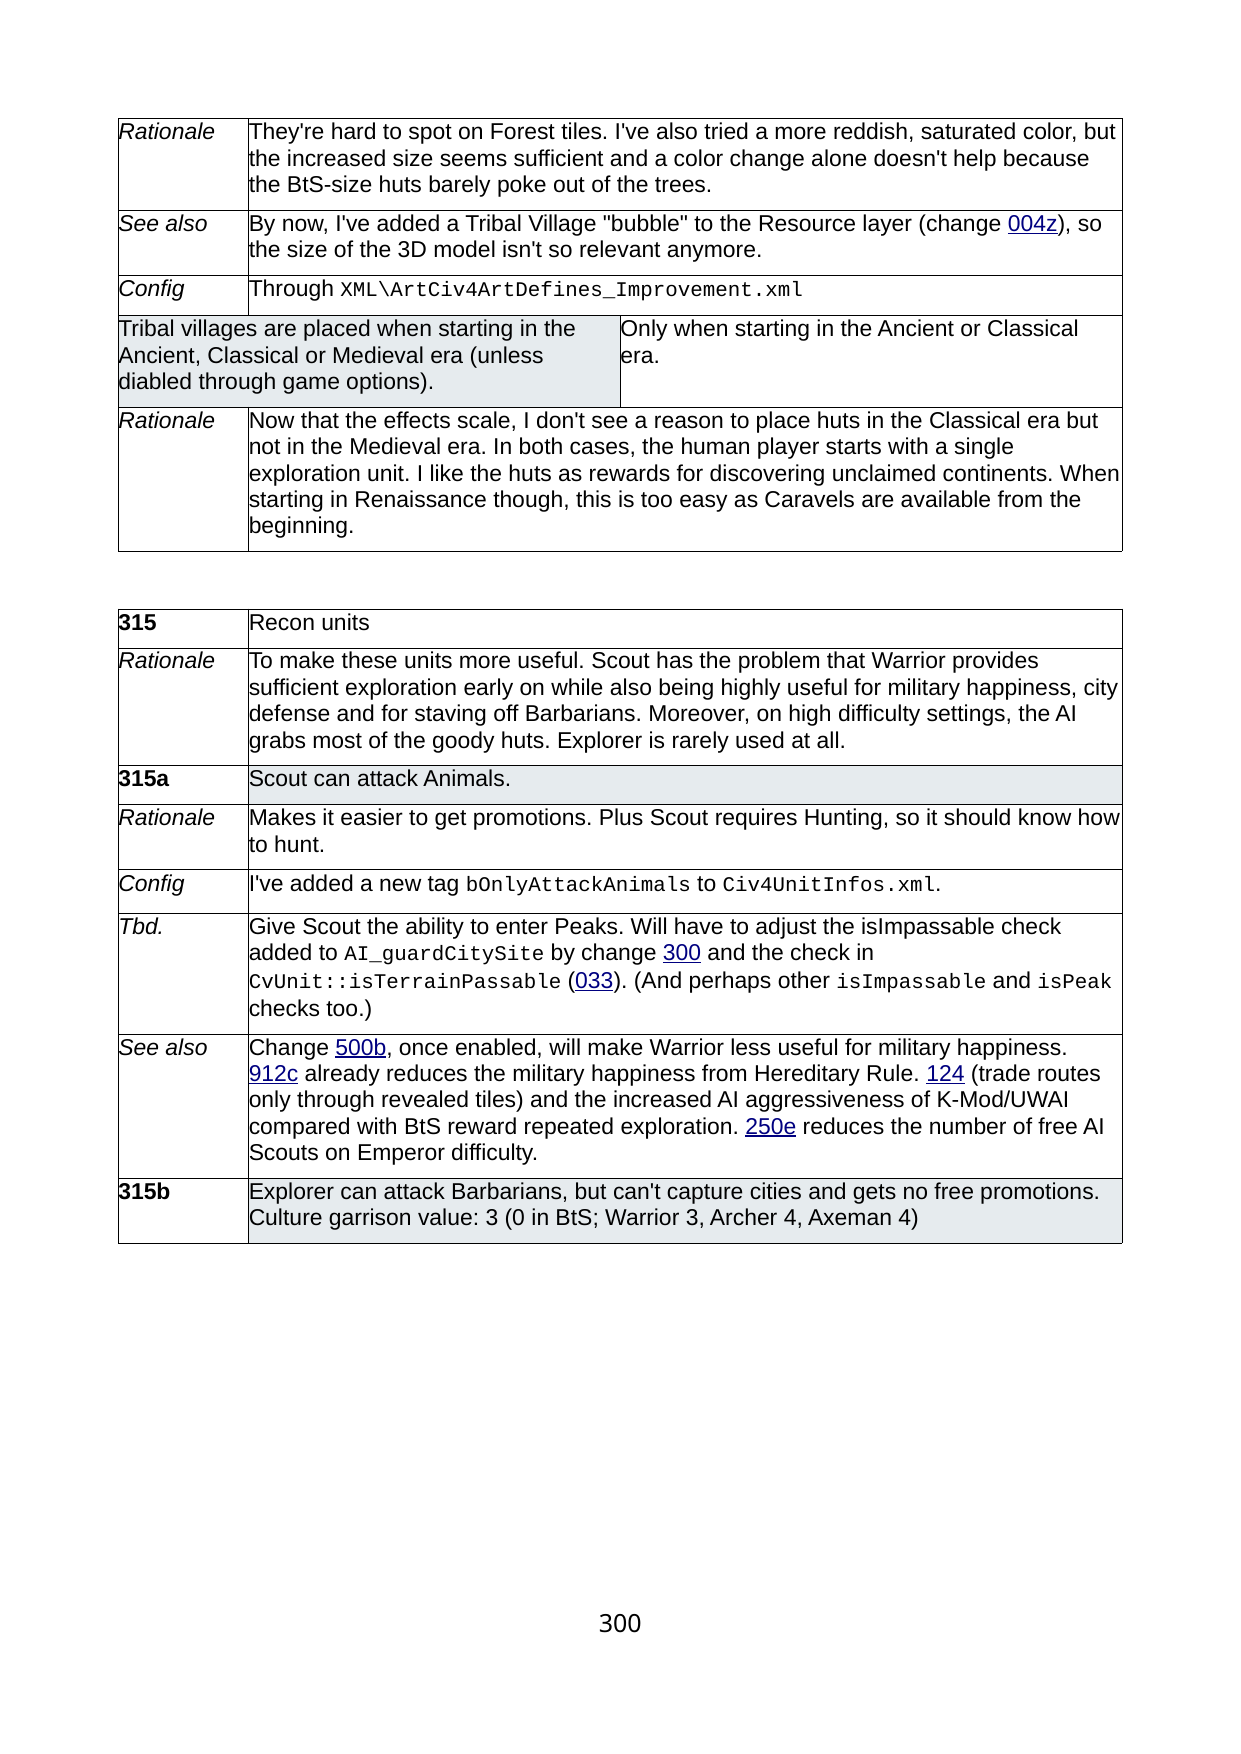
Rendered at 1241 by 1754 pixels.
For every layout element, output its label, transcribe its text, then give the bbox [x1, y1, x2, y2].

table_cell They're hard to spot on Forest tiles. I've also tried a more reddish, saturated color, but the increased size seems sufficient and a color change alone doesn't help because the BtS-size huts barely poke out of the trees. [249, 119, 1122, 210]
table_cell See also [119, 1035, 248, 1178]
table_cell Config [119, 276, 248, 315]
table_cell Explorer can attack Barbarians, but can't capture cities and gets no free promotions. Culture garrison value: 3 (0 in BtS; Warrior 3, Archer 4, Axeman 4) [249, 1179, 1122, 1243]
table_cell Rationale [119, 408, 248, 551]
table_cell Tbd. [119, 914, 248, 1033]
table_cell Rationale [119, 119, 248, 210]
table_header 315 [119, 610, 248, 647]
table_cell Scout can attack Animals. [249, 766, 1122, 804]
table_cell By now, I've added a Tribal Village "bubble" to the Resource layer (change 004z), so the size of the 3D model isn't so relevant anymore. [249, 211, 1122, 275]
table_cell Config [119, 870, 248, 913]
table_cell Now that the effects scale, I don't see a reason to place huts in the Classical era but not in the Medieval era. In both cases, the human player starts with a single exploration unit. I like the huts as rewards for discovering unclaimed continents. When starting in Renaissance though, this is too easy as Caravels are available from the beginning. [249, 408, 1122, 551]
table_cell Only when starting in the Ancient or Classical era. [621, 316, 1122, 407]
table_cell See also [119, 211, 248, 275]
table_cell I've added a new tag bOnlyAttackAnimals to Civ4UnitInfos.xml. [249, 870, 1122, 913]
table_cell Through XML\ArtCiv4ArtDefines_Improvement.xml [249, 276, 1122, 315]
table_header Recon units [249, 610, 1122, 647]
table_cell Rationale [119, 805, 248, 869]
table_cell Tribal villages are placed when starting in the Ancient, Classical or Medieval era (unless diabled through game options). [119, 316, 620, 407]
table_cell 315a [119, 766, 248, 804]
table_cell Change 500b, once enabled, will make Warrior less useful for military happiness. 912c already reduces the military happiness from Hereditary Rule. 124 (trade routes only through revealed tiles) and the increased AI aggressiveness of K-Mod/UWAI compared with BtS reward repeated exploration. 250e reduces the number of free AI Scouts on Emperor difficulty. [249, 1035, 1122, 1178]
table_cell To make these units more useful. Scout has the problem that Warrior provides sufficient exploration early on while also being highly useful for military happiness, city defense and for staving off Barbarians. Moreover, on high difficulty settings, the AI grabs most of the goody huts. Explorer is rarely used at all. [249, 649, 1122, 765]
table_cell Give Scout the ability to enter Peaks. Will have to adjust the isImpassable check added to AI_guardCitySite by change 300 and the check in CvUnit::isTerrainPassable (033). (And perhaps other isImpassable and isPeak checks too.) [249, 914, 1122, 1033]
table_cell 315b [119, 1179, 248, 1243]
table_cell Rationale [119, 649, 248, 765]
table_cell Makes it easier to get promotions. Plus Scout requires Hunting, so it should know how to hunt. [249, 805, 1122, 869]
